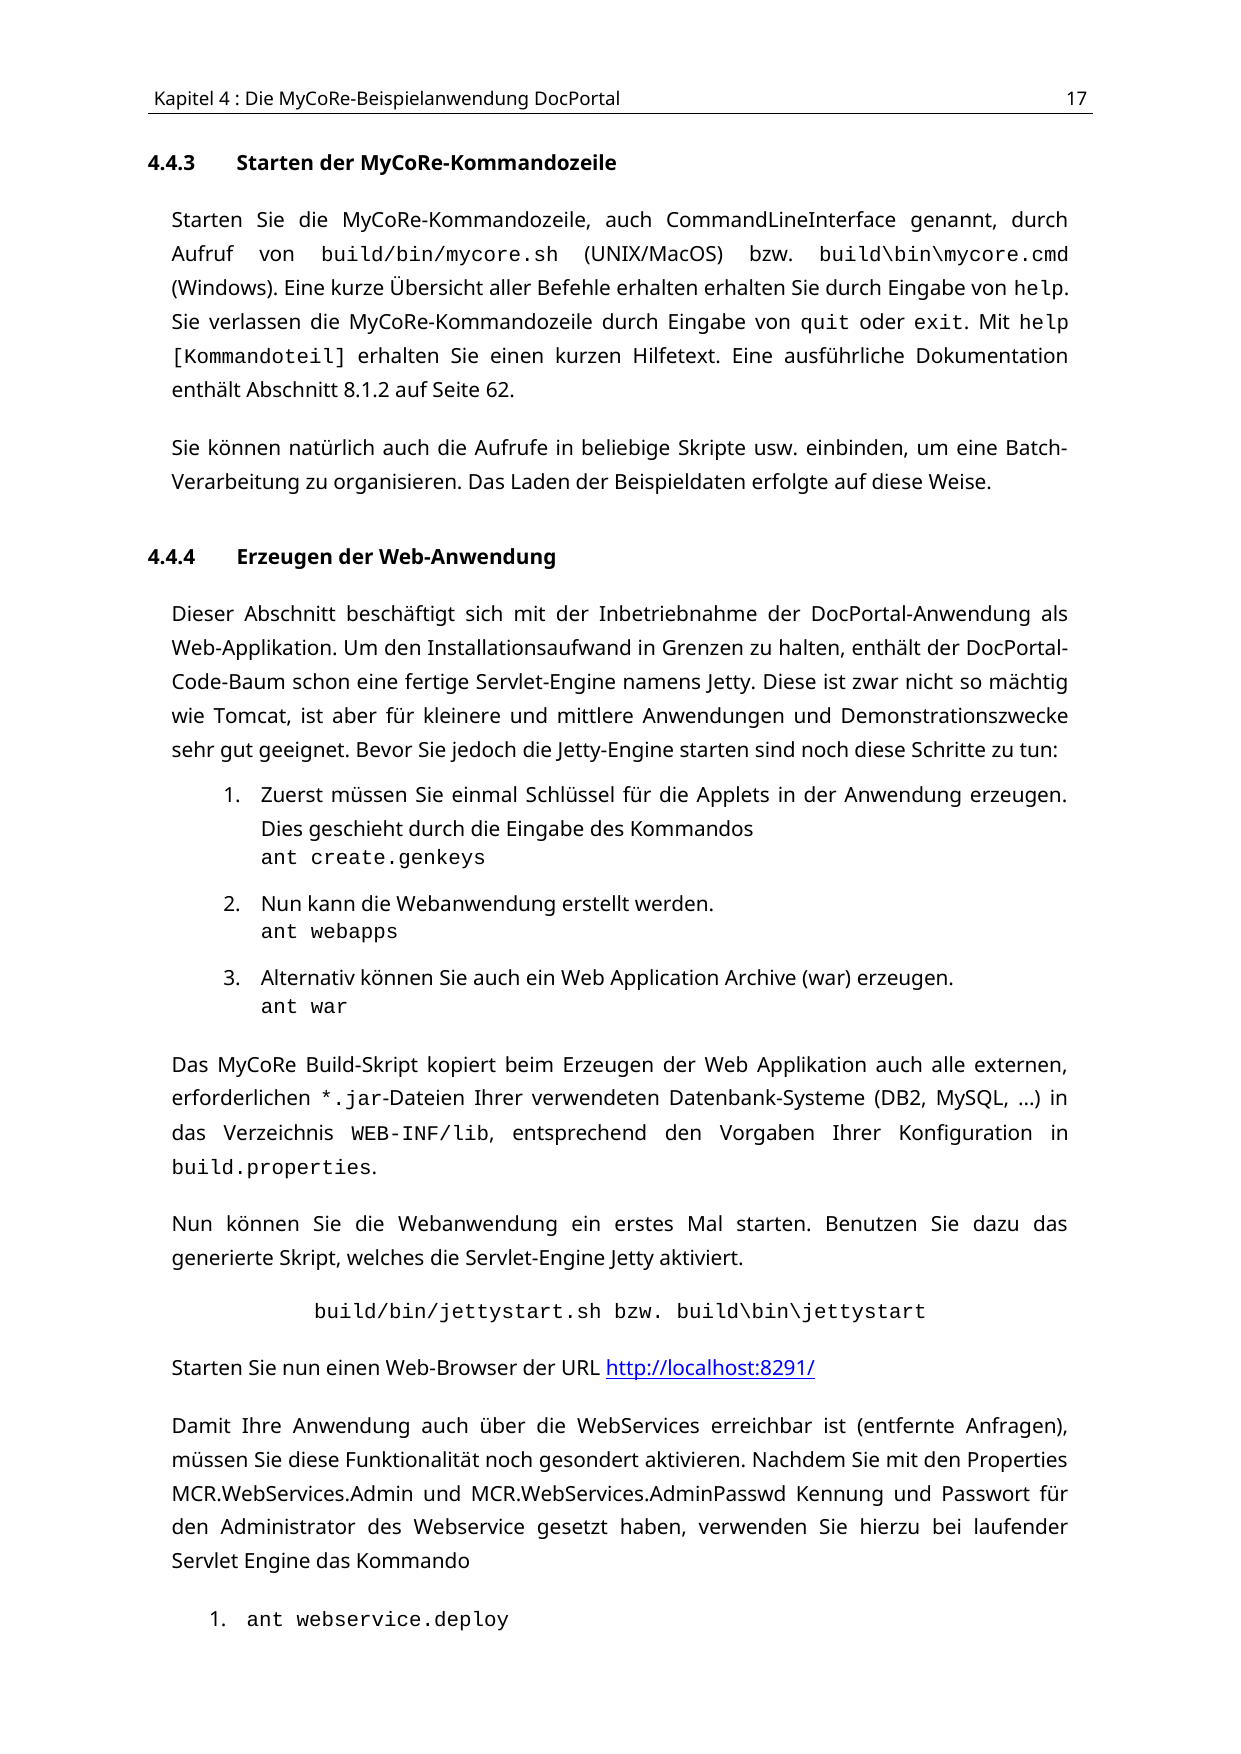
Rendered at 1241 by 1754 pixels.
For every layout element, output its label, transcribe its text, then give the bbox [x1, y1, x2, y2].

text Starten Sie die MyCoRe-Kommandozeile, auch CommandLineInterface genannt, durch Aufruf von build/bin/mycore.sh (UNIX/MacOS) bzw. build\bin\mycore.cmd (Windows). Eine kurze Übersicht aller Befehle erhalten erhalten Sie durch Eingabe von help. Sie verlassen die MyCoRe-Kommandozeile durch Eingabe von quit oder exit. Mit help [Kommandoteil] erhalten Sie einen kurzen Hilfetext. Eine ausführliche Dokumentation enthält Abschnitt 8.1.2 auf Seite 61. [171, 205, 1069, 404]
subtitle Erzeugen der Web-Anwendung [148, 542, 1092, 570]
list Alternativ können Sie auch ein Web Application Archive (war) erzeugen. ant war [185, 963, 1069, 1020]
list Nun kann die Webanwendung erstellt werden. ant webapps [185, 889, 1069, 945]
text Dieser Abschnitt beschäftigt sich mit der Inbetriebnahme der DocPortal-Anwendung als Web-Applikation. Um den Installationsaufwand in Grenzen zu halten, enthält der DocPortal-Code-Baum schon eine fertige Servlet-Engine namens Jetty. Diese ist zwar nicht so mächtig wie Tomcat, ist aber für kleinere und mittlere Anwendungen und Demonstrationszwecke sehr gut geeignet. Bevor Sie jedoch die Jetty-Engine starten sind noch diese Schritte zu tun: [171, 599, 1069, 763]
subtitle Starten der MyCoRe-Kommandozeile [148, 148, 1092, 176]
list Zuerst müssen Sie einmal Schlüssel für die Applets in der Anwendung erzeugen. Dies geschieht durch die Eingabe des Kommandos ant create.genkeys [185, 780, 1069, 871]
text Sie können natürlich auch die Aufrufe in beliebige Skripte usw. einbinden, um eine Batch-Verarbeitung zu organisieren. Das Laden der Beispieldaten erfolgte auf diese Weise. [171, 433, 1069, 495]
list ant webservice.deploy [209, 1604, 1069, 1632]
text build/bin/jettystart.sh bzw. build\bin\jettystart [171, 1301, 1069, 1324]
text Das MyCoRe Build-Skript kopiert beim Erzeugen der Web Applikation auch alle externen, erforderlichen *.jar-Dateien Ihrer verwendeten Datenbank-Systeme (DB2, MySQL, ...) in das Verzeichnis WEB-INF/lib, entsprechend den Vorgaben Ihrer Konfiguration in build.properties. [171, 1050, 1069, 1180]
text Starten Sie nun einen Web-Browser der URL http://localhost:8291/ [171, 1353, 1069, 1382]
text Damit Ihre Anwendung auch über die WebServices erreichbar ist (entfernte Anfragen), müssen Sie diese Funktionalität noch gesondert aktivieren. Nachdem Sie mit den Properties MCR.WebServices.Admin und MCR.WebServices.AdminPasswd Kennung und Passwort für den Administrator des Webservice gesetzt haben, verwenden Sie hierzu bei laufender Servlet Engine das Kommando [171, 1411, 1069, 1574]
text Nun können Sie die Webanwendung ein erstes Mal starten. Benutzen Sie dazu das generierte Skript, welches die Servlet-Engine Jetty aktiviert. [171, 1209, 1069, 1272]
